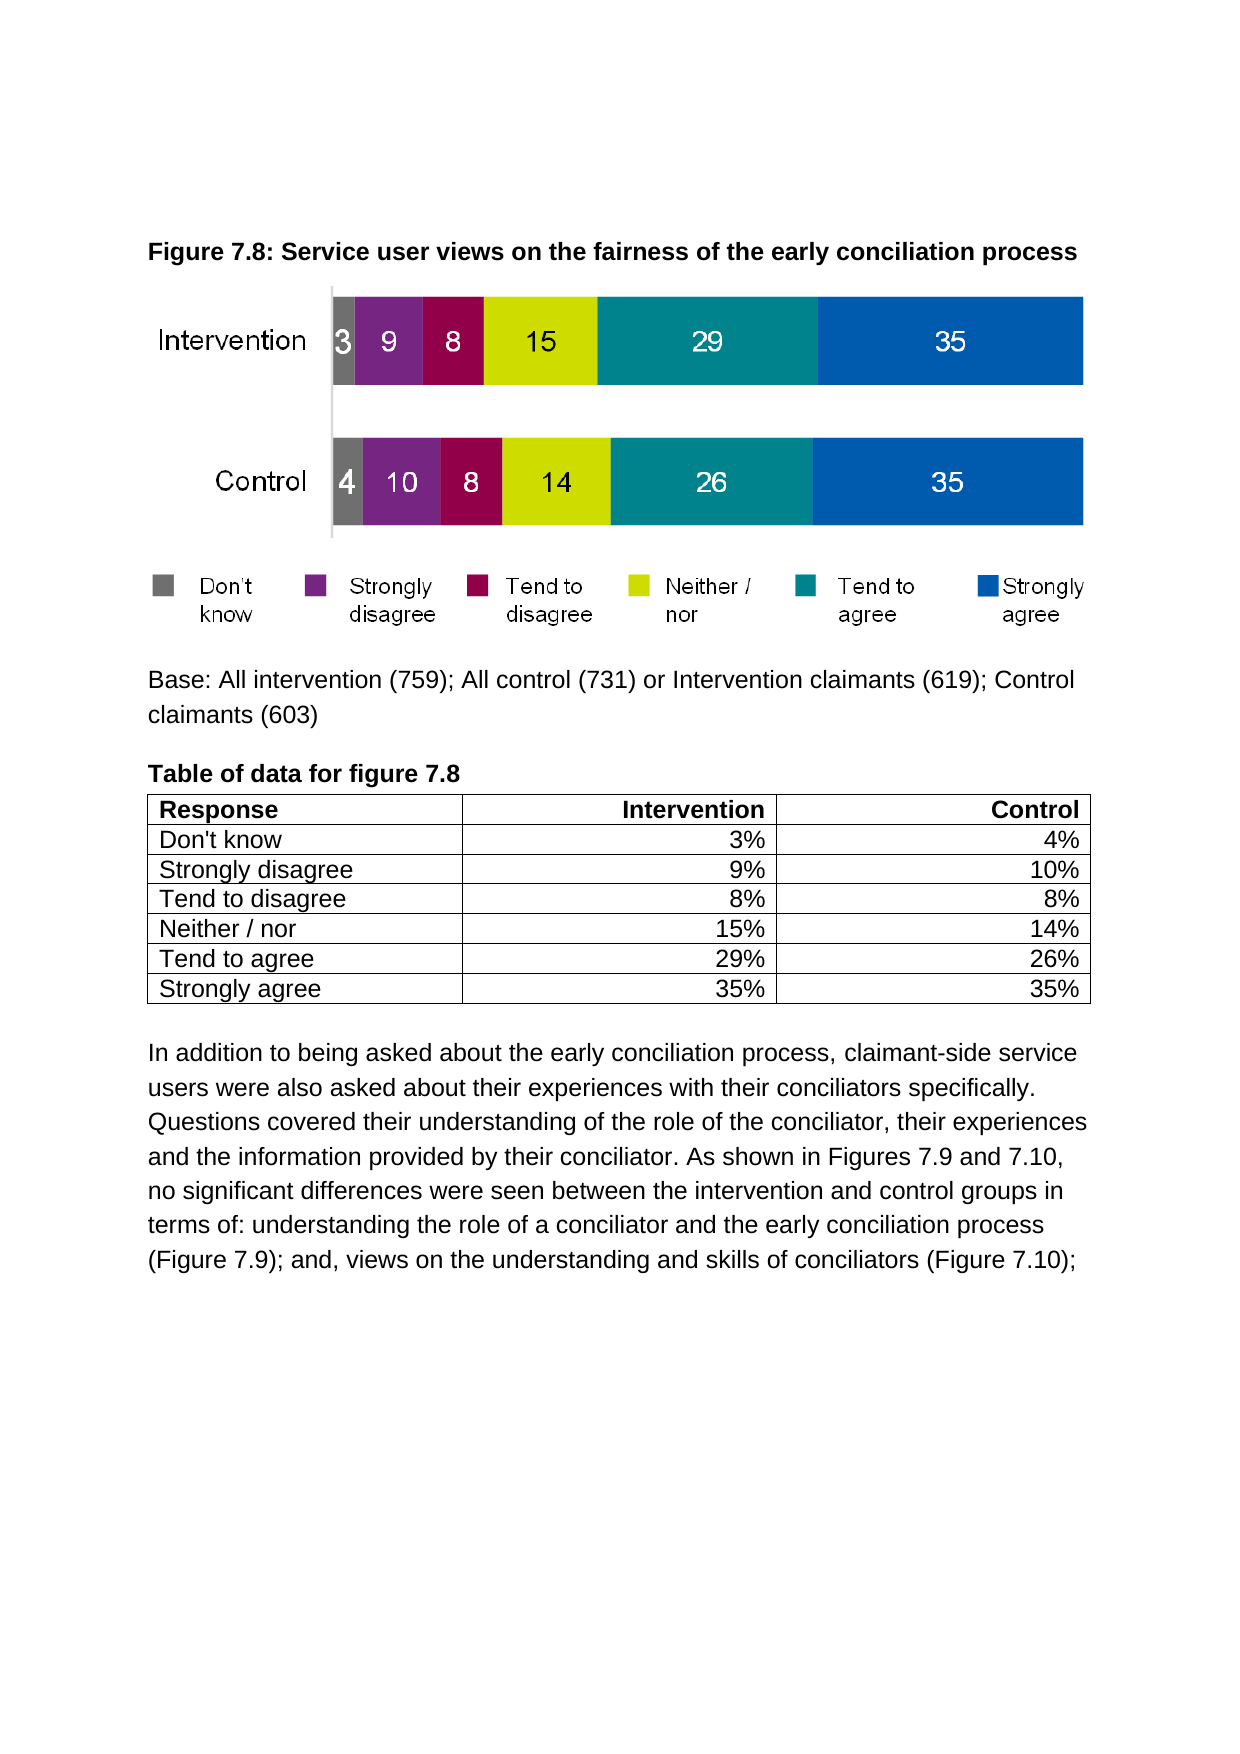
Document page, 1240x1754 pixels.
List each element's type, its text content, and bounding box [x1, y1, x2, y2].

table_cell Tend to disagree [148, 884, 462, 913]
table_cell Don't know [148, 825, 462, 853]
table_header Response [148, 795, 462, 824]
table_cell 8% [463, 884, 776, 913]
table_header Intervention [463, 795, 776, 824]
table_cell 15% [463, 914, 776, 943]
list In addition to being asked about the early conciliation process, claimant-side service users were also asked about their experiences with their conciliators specifically. Questions covered their understanding of the role of the conciliator, their experiences and the information provided by their conciliator. As shown in Figures 7.9 and 7.10, no significant differences were seen between the intervention and control groups in terms of: understanding the role of a conciliator and the early conciliation process (Figure 7.9); and, views on the understanding and skills of conciliators (Figure 7.10); [148, 1038, 1092, 1274]
text Base: All intervention (759); All control (731) or Intervention claimants (619); Control claimants (603) [148, 666, 1092, 729]
table_cell Strongly agree [148, 974, 462, 1002]
table_cell 29% [463, 944, 776, 973]
table_cell 35% [463, 974, 776, 1002]
text Table of data for figure 7.8 [148, 759, 1092, 788]
text Figure 7.8: Service user views on the fairness of the early conciliation process [148, 237, 1092, 265]
table_cell 10% [777, 855, 1090, 883]
table_cell 9% [463, 855, 776, 883]
table_cell Strongly disagree [148, 855, 462, 883]
table_header Control [777, 795, 1090, 824]
table_cell 4% [777, 825, 1090, 853]
table_cell 14% [777, 914, 1090, 943]
table_cell 3% [463, 825, 776, 853]
table_cell Neither / nor [148, 914, 462, 943]
table_cell 26% [777, 944, 1090, 973]
table_cell 35% [777, 974, 1090, 1002]
table_cell Tend to agree [148, 944, 462, 973]
table_cell 8% [777, 884, 1090, 913]
